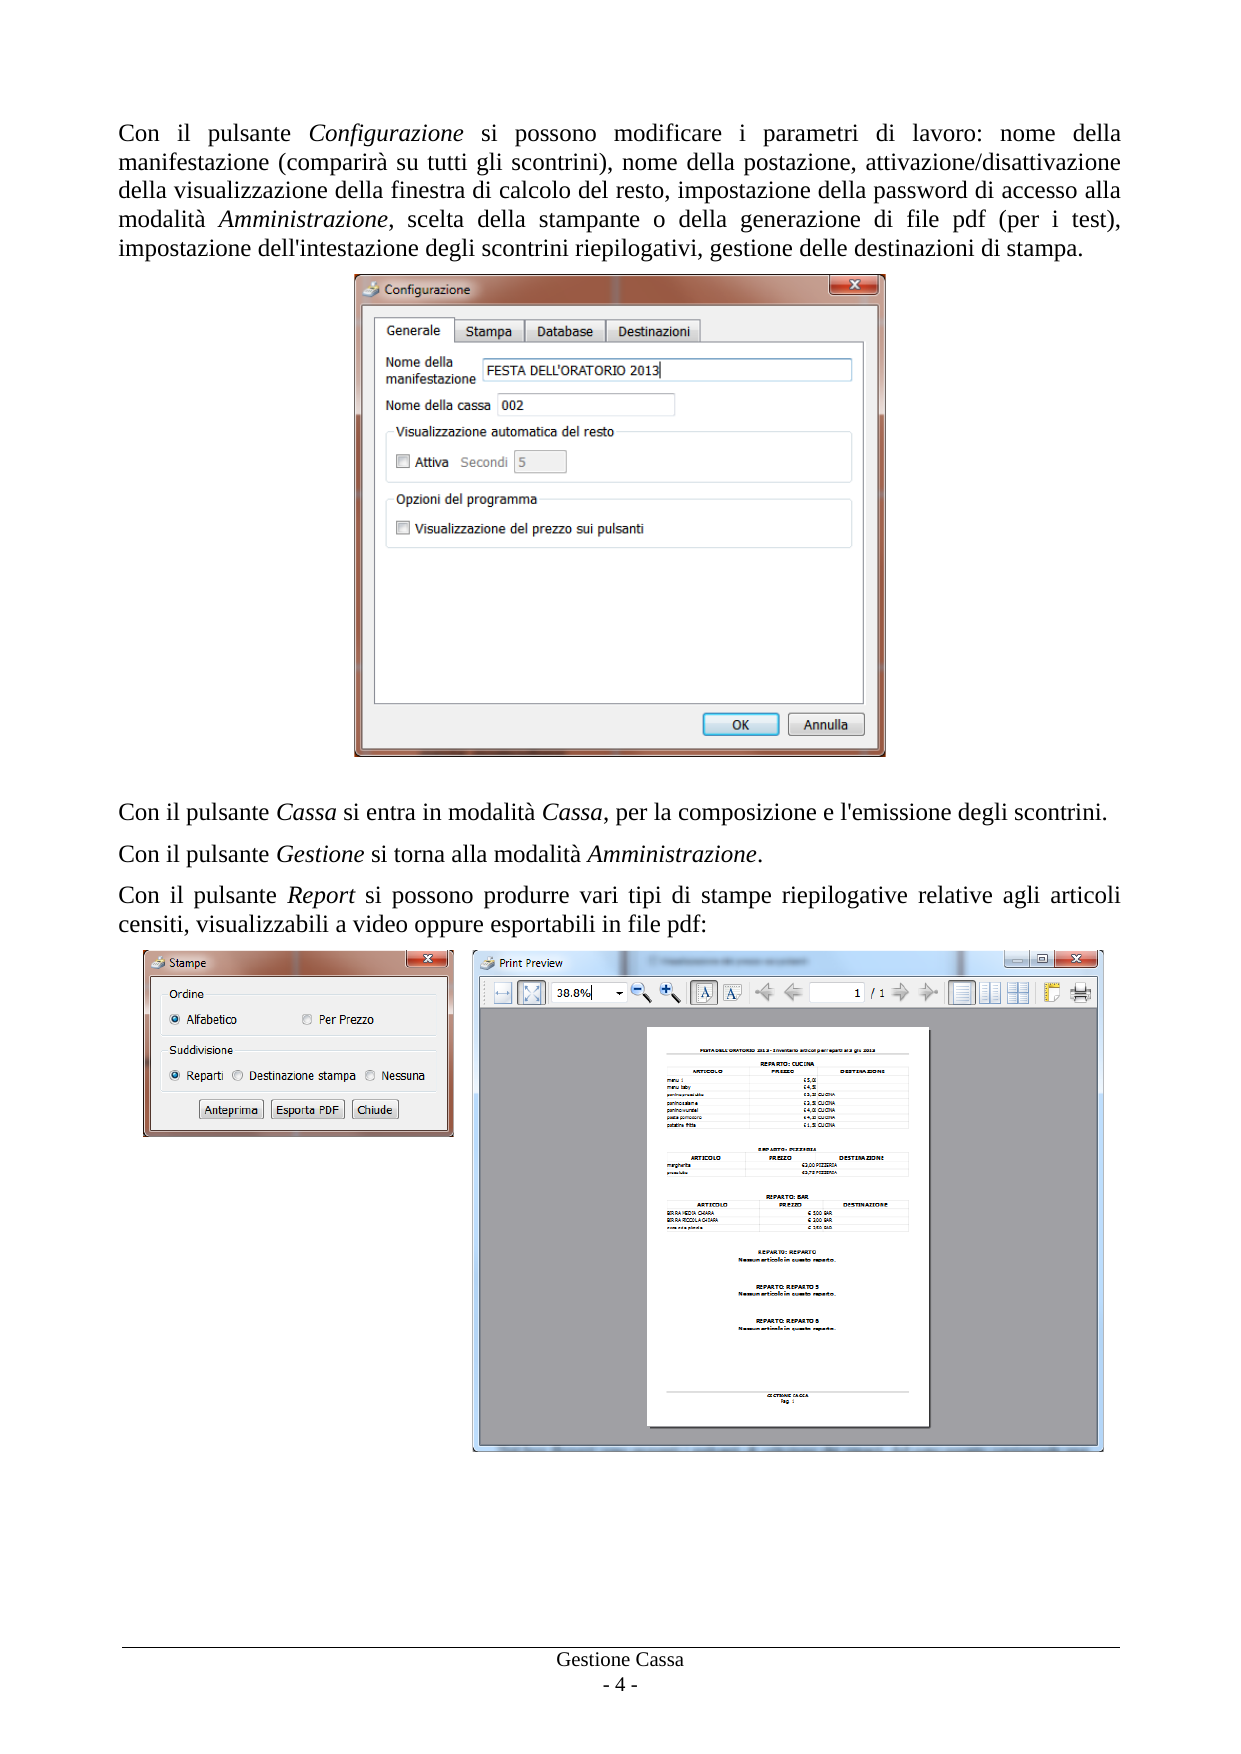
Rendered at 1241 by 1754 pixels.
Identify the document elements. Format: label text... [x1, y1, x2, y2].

text Con il pulsante Configurazione si possono modificare i parametri di lavoro: nome della manifestazione (comparirà su tutti gli scontrini), nome della postazione, attivazione/disattivazione della visualizzazione della finestra di calcolo del resto, impostazione della password di accesso alla modalità Amministrazione, scelta della stampante o della generazione di file pdf (per i test), impostazione dell'intestazione degli scontrini riepilogativi, gestione delle destinazioni di stampa. [118, 118, 1122, 262]
picture [472, 950, 1104, 1452]
text Con il pulsante Cassa si entra in modalità Cassa, per la composizione e l'emissione degli scontrini. [118, 797, 1122, 826]
picture [354, 274, 886, 757]
text Con il pulsante Report si possono produrre vari tipi di stampe riepilogative relative agli articoli censiti, visualizzabili a video oppure esportabili in file pdf: [118, 880, 1122, 937]
text Con il pulsante Gestione si torna alla modalità Amministrazione. [118, 839, 1122, 867]
picture [143, 950, 454, 1137]
